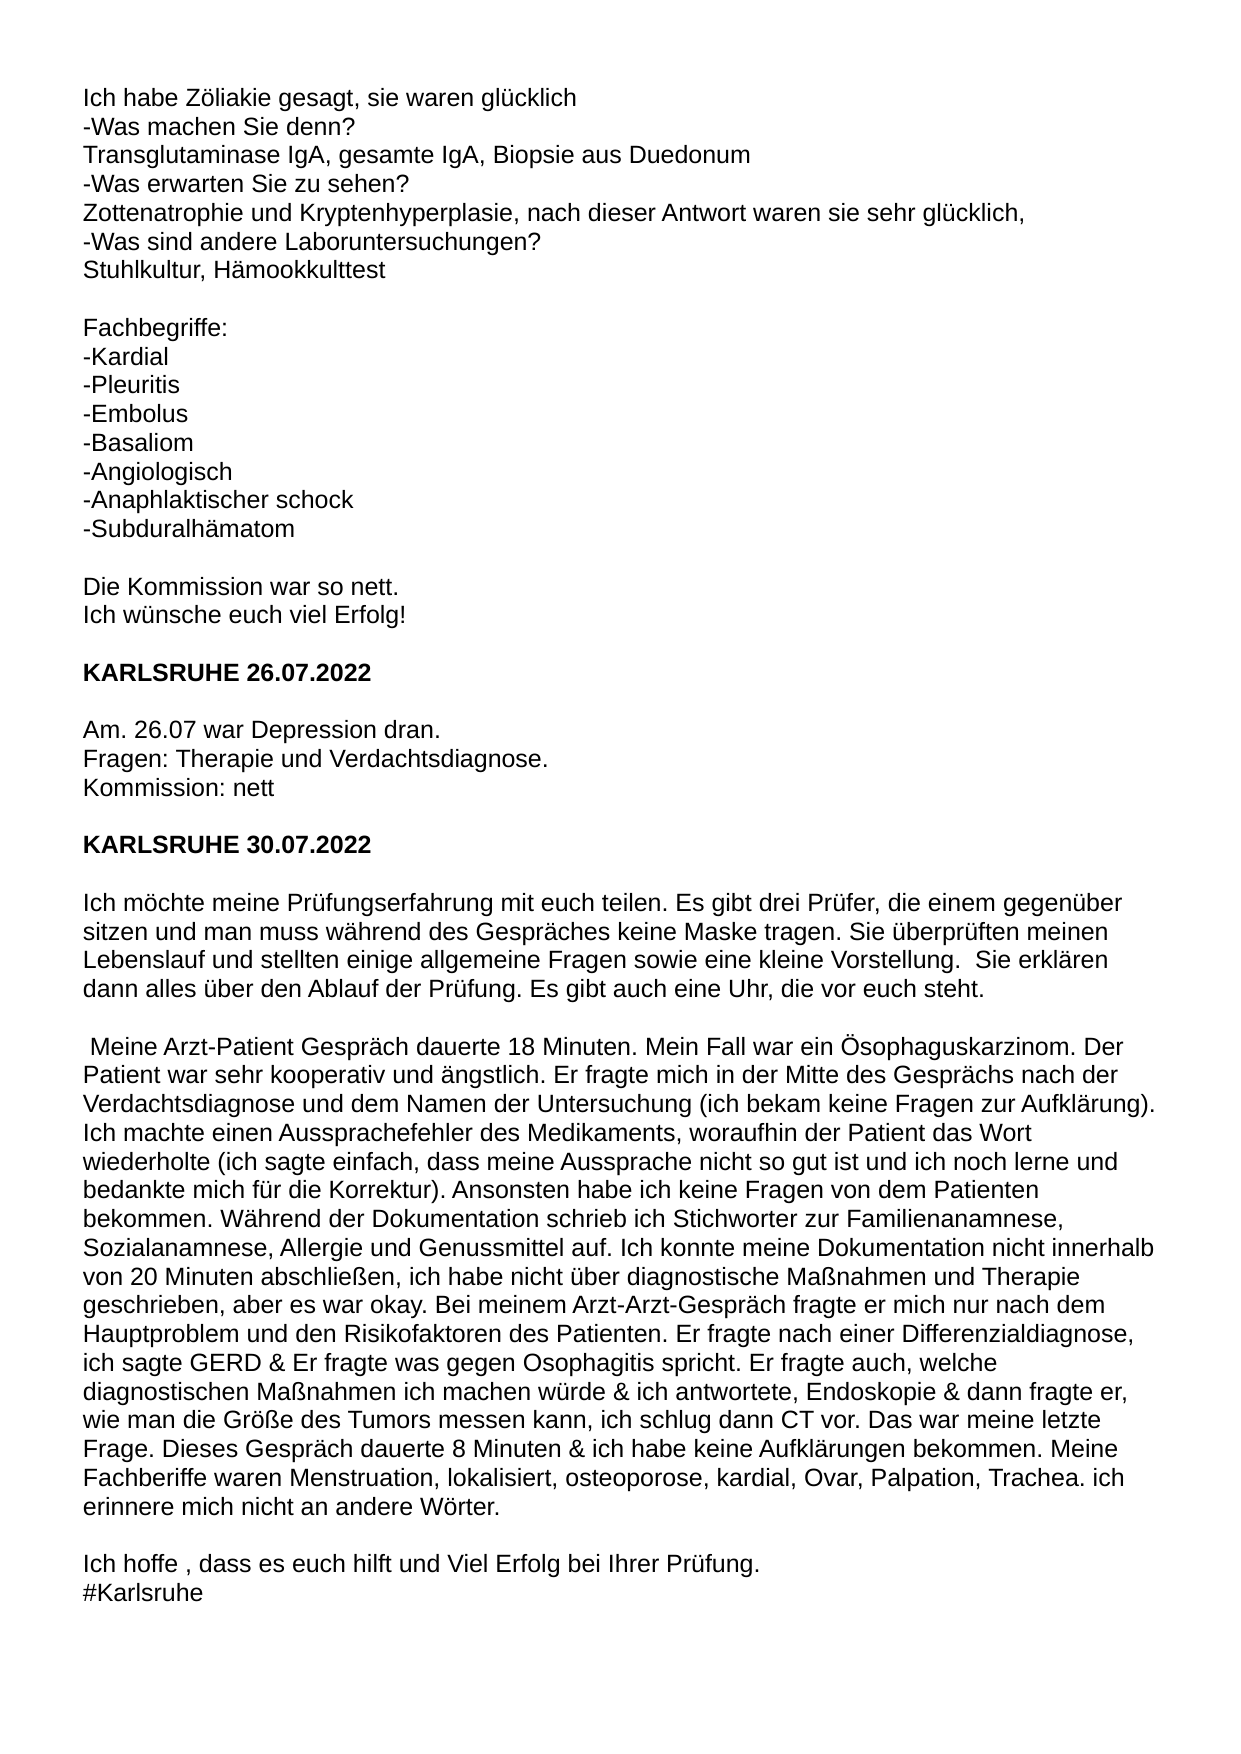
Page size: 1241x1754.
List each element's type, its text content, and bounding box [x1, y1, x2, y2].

text -Basaliom [83, 428, 1157, 456]
text -Embolus [83, 399, 1157, 428]
text -Was sind andere Laboruntersuchungen? [83, 226, 1157, 255]
text KARLSRUHE 26.07.2022 [83, 658, 1157, 686]
text Am. 26.07 war Depression dran. [83, 715, 1157, 744]
text Meine Arzt-Patient Gespräch dauerte 18 Minuten. Mein Fall war ein Ösophaguskarzinom. Der Patient war sehr kooperativ und ängstlich. Er fragte mich in der Mitte des Gesprächs nach der Verdachtsdiagnose und dem Namen der Untersuchung (ich bekam keine Fragen zur Aufklärung). Ich machte einen Aussprachefehler des Medikaments, woraufhin der Patient das Wort wiederholte (ich sagte einfach, dass meine Aussprache nicht so gut ist und ich noch lerne und bedankte mich für die Korrektur). Ansonsten habe ich keine Fragen von dem Patienten bekommen. Während der Dokumentation schrieb ich Stichworter zur Familienanamnese, Sozialanamnese, Allergie und Genussmittel auf. Ich konnte meine Dokumentation nicht innerhalb von 20 Minuten abschließen, ich habe nicht über diagnostische Maßnahmen und Therapie geschrieben, aber es war okay. Bei meinem Arzt-Arzt-Gespräch fragte er mich nur nach dem Hauptproblem und den Risikofaktoren des Patienten. Er fragte nach einer Differenzialdiagnose, ich sagte GERD & Er fragte was gegen Osophagitis spricht. Er fragte auch, welche diagnostischen Maßnahmen ich machen würde & ich antwortete, Endoskopie & dann fragte er, wie man die Größe des Tumors messen kann, ich schlug dann CT vor. Das war meine letzte Frage. Dieses Gespräch dauerte 8 Minuten & ich habe keine Aufklärungen bekommen. Meine Fachberiffe waren Menstruation, lokalisiert, osteoporose, kardial, Ovar, Palpation, Trachea. ich erinnere mich nicht an andere Wörter. [83, 1031, 1157, 1520]
text #Karlsruhe [83, 1578, 1157, 1606]
text -Subduralhämatom [83, 514, 1157, 543]
text Ich wünsche euch viel Erfolg! [83, 600, 1157, 629]
text -Was erwarten Sie zu sehen? [83, 169, 1157, 198]
text -Kardial [83, 341, 1157, 370]
text Die Kommission war so nett. [83, 571, 1157, 600]
text Fragen: Therapie und Verdachtsdiagnose. [83, 744, 1157, 773]
text Stuhlkultur, Hämookkulttest [83, 255, 1157, 284]
text KARLSRUHE 30.07.2022 [83, 830, 1157, 859]
text Ich möchte meine Prüfungserfahrung mit euch teilen. Es gibt drei Prüfer, die einem gegenüber sitzen und man muss während des Gespräches keine Maske tragen. Sie überprüften meinen Lebenslauf und stellten einige allgemeine Fragen sowie eine kleine Vorstellung. Sie erklären dann alles über den Ablauf der Prüfung. Es gibt auch eine Uhr, die vor euch steht. [83, 888, 1157, 1003]
text Ich habe Zöliakie gesagt, sie waren glücklich [83, 83, 1157, 111]
text Transglutaminase IgA, gesamte IgA, Biopsie aus Duedonum [83, 140, 1157, 169]
text -Was machen Sie denn? [83, 111, 1157, 140]
text -Pleuritis [83, 370, 1157, 399]
text Ich hoffe , dass es euch hilft und Viel Erfolg bei Ihrer Prüfung. [83, 1549, 1157, 1578]
text -Anaphlaktischer schock [83, 485, 1157, 514]
text Fachbegriffe: [83, 313, 1157, 341]
text Kommission: nett [83, 773, 1157, 801]
text Zottenatrophie und Kryptenhyperplasie, nach dieser Antwort waren sie sehr glücklich, [83, 198, 1157, 226]
text -Angiologisch [83, 456, 1157, 485]
